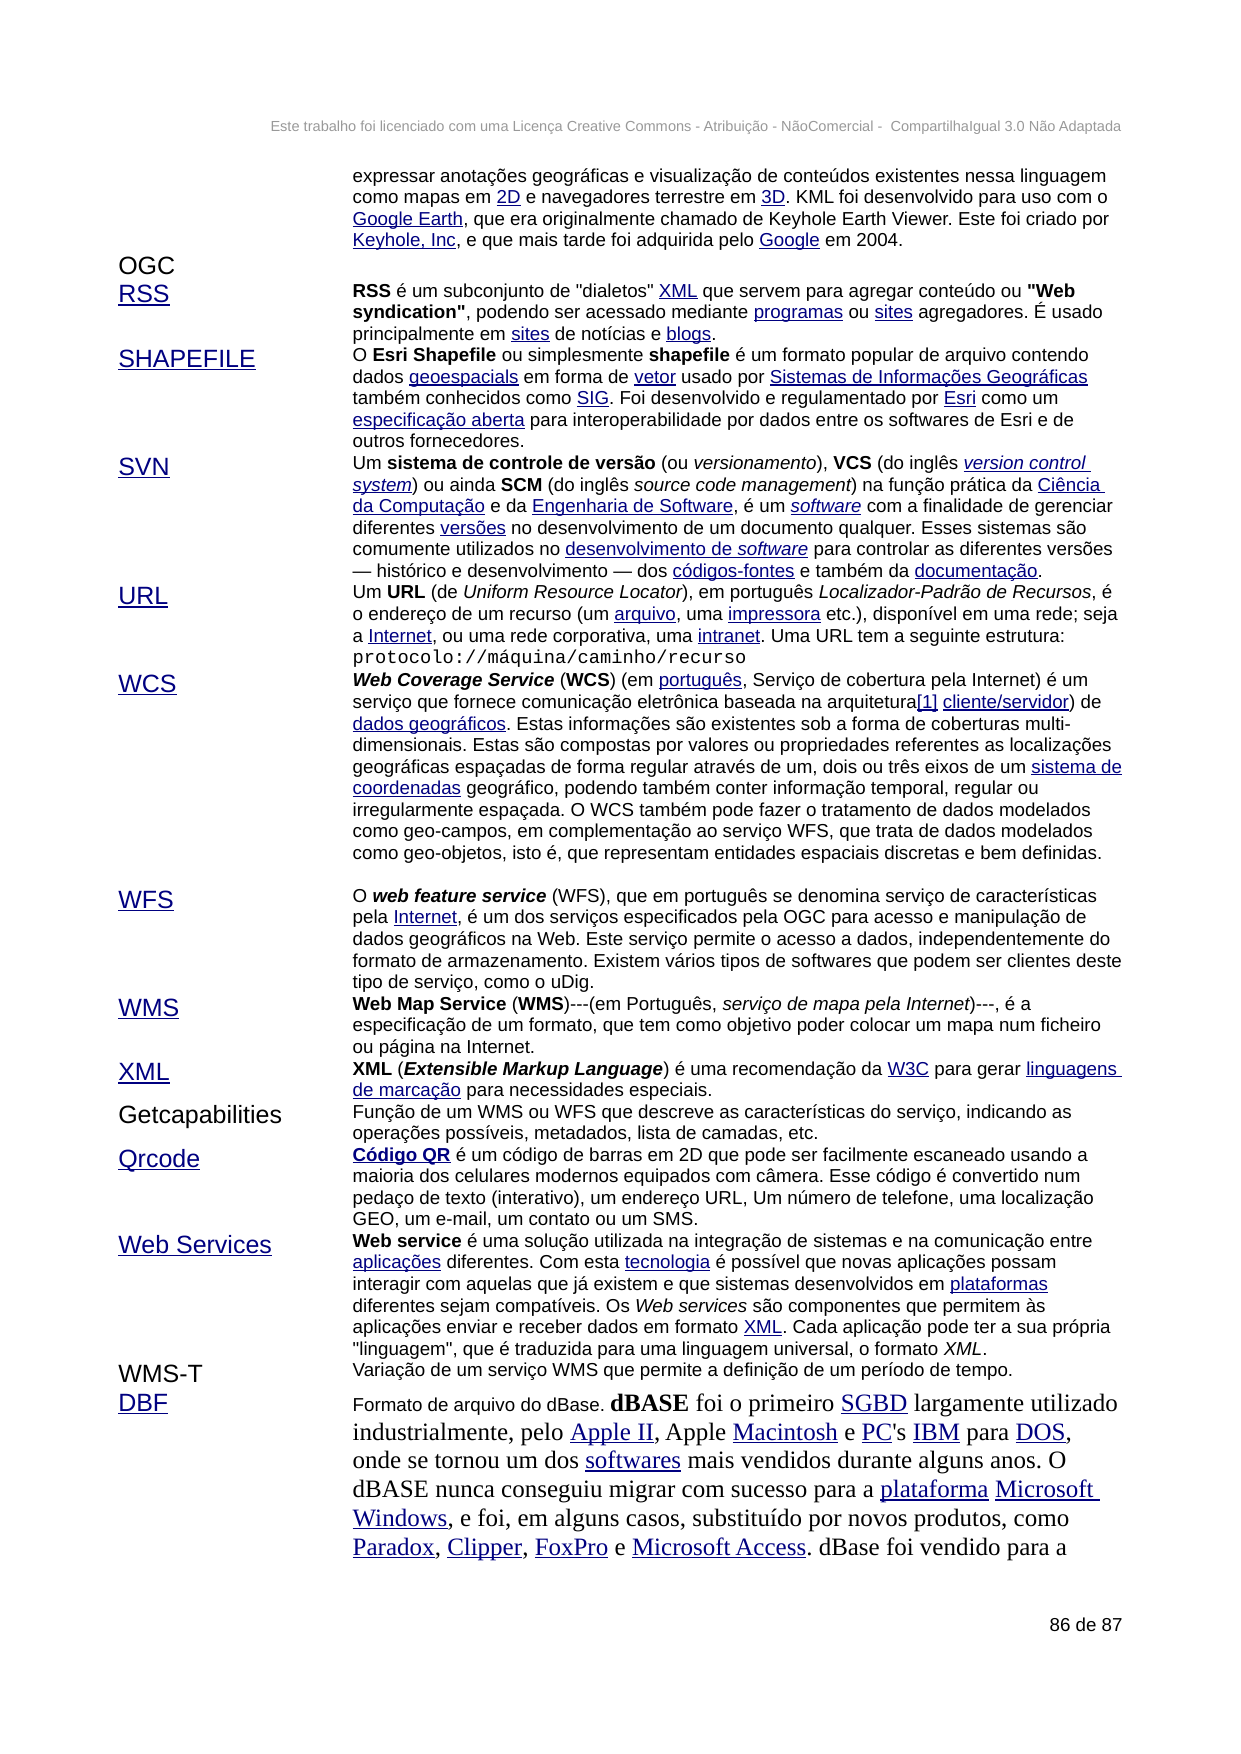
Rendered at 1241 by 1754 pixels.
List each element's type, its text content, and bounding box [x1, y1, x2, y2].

table_cell O Esri Shapefile ou simplesmente shapefile é um formato popular de arquivo contendo dados geoespacials em forma de vetor usado por Sistemas de Informações Geográficas também conhecidos como SIG. Foi desenvolvido e regulamentado por Esri como um especificação aberta para interoperabilidade por dados entre os softwares de Esri e de outros fornecedores. [353, 344, 1123, 452]
table_cell Web Coverage Service (WCS) (em português, Serviço de cobertura pela Internet) é um serviço que fornece comunicação eletrônica baseada na arquitetura[1] cliente/servidor) de dados geográficos. Estas informações são existentes sob a forma de coberturas multi-dimensionais. Estas são compostas por valores ou propriedades referentes as localizações geográficas espaçadas de forma regular através de um, dois ou três eixos de um sistema de coordenadas geográfico, podendo também conter informação temporal, regular ou irregularmente espaçada. O WCS também pode fazer o tratamento de dados modelados como geo-campos, em complementação ao serviço WFS, que trata de dados modelados como geo-objetos, isto é, que representam entidades espaciais discretas e bem definidas. [353, 669, 1123, 885]
table_cell OGC [118, 251, 352, 279]
table_cell [353, 251, 1123, 279]
table_cell Web service é uma solução utilizada na integração de sistemas e na comunicação entre aplicações diferentes. Com esta tecnologia é possível que novas aplicações possam interagir com aquelas que já existem e que sistemas desenvolvidos em plataformas diferentes sejam compatíveis. Os Web services são componentes que permitem às aplicações enviar e receber dados em formato XML. Cada aplicação pode ter a sua própria "linguagem", que é traduzida para uma linguagem universal, o formato XML. [353, 1230, 1123, 1359]
table_cell WMS [118, 993, 352, 1057]
table_cell XML [118, 1057, 352, 1100]
table_cell Web Map Service (WMS)---(em Português, serviço de mapa pela Internet)---, é a especificação de um formato, que tem como objetivo poder colocar um mapa num ficheiro ou página na Internet. [353, 993, 1123, 1057]
table_cell O web feature service (WFS), que em português se denomina serviço de características pela Internet, é um dos serviços especificados pela OGC para acesso e manipulação de dados geográficos na Web. Este serviço permite o acesso a dados, independentemente do formato de armazenamento. Existem vários tipos de softwares que podem ser clientes deste tipo de serviço, como o uDig. [353, 885, 1123, 993]
table_cell Um URL (de Uniform Resource Locator), em português Localizador-Padrão de Recursos, é o endereço de um recurso (um arquivo, uma impressora etc.), disponível em uma rede; seja a Internet, ou uma rede corporativa, uma intranet. Uma URL tem a seguinte estrutura: protocolo://máquina/caminho/recurso [353, 581, 1123, 669]
table_cell WFS [118, 885, 352, 993]
table_cell [118, 164, 352, 251]
table_cell Web Services [118, 1230, 352, 1359]
table_cell RSS é um subconjunto de "dialetos" XML que servem para agregar conteúdo ou "Web syndication", podendo ser acessado mediante programas ou sites agregadores. É usado principalmente em sites de notícias e blogs. [353, 279, 1123, 344]
table_cell SVN [118, 452, 352, 581]
table_cell XML (Extensible Markup Language) é uma recomendação da W3C para gerar linguagens de marcação para necessidades especiais. [353, 1057, 1123, 1100]
table_cell WMS-T [118, 1359, 352, 1388]
table_cell Código QR é um código de barras em 2D que pode ser facilmente escaneado usando a maioria dos celulares modernos equipados com câmera. Esse código é convertido num pedaço de texto (interativo), um endereço URL, Um número de telefone, uma localização GEO, um e-mail, um contato ou um SMS. [353, 1144, 1123, 1230]
table_cell Um sistema de controle de versão (ou versionamento), VCS (do inglês version control system) ou ainda SCM (do inglês source code management) na função prática da Ciência da Computação e da Engenharia de Software, é um software com a finalidade de gerenciar diferentes versões no desenvolvimento de um documento qualquer. Esses sistemas são comumente utilizados no desenvolvimento de software para controlar as diferentes versões — histórico e desenvolvimento — dos códigos-fontes e também da documentação. [353, 452, 1123, 581]
table_cell DBF [118, 1388, 352, 1560]
table_cell Formato de arquivo do dBase. dBASE foi o primeiro SGBD largamente utilizado industrialmente, pelo Apple II, Apple Macintosh e PC's IBM para DOS, onde se tornou um dos softwares mais vendidos durante alguns anos. O dBASE nunca conseguiu migrar com sucesso para a plataforma Microsoft Windows, e foi, em alguns casos, substituído por novos produtos, como Paradox, Clipper, FoxPro e Microsoft Access. dBase foi vendido para a [353, 1388, 1123, 1560]
table_cell Qrcode [118, 1144, 352, 1230]
table_cell Função de um WMS ou WFS que descreve as características do serviço, indicando as operações possíveis, metadados, lista de camadas, etc. [353, 1100, 1123, 1143]
table_cell WCS [118, 669, 352, 885]
table_cell expressar anotações geográficas e visualização de conteúdos existentes nessa linguagem como mapas em 2D e navegadores terrestre em 3D. KML foi desenvolvido para uso com o Google Earth, que era originalmente chamado de Keyhole Earth Viewer. Este foi criado por Keyhole, Inc, e que mais tarde foi adquirida pelo Google em 2004. [353, 164, 1123, 251]
table_cell RSS [118, 279, 352, 344]
table_cell Getcapabilities [118, 1100, 352, 1143]
table_cell Variação de um serviço WMS que permite a definição de um período de tempo. [353, 1359, 1123, 1388]
table_cell URL [118, 581, 352, 669]
table_cell SHAPEFILE [118, 344, 352, 452]
